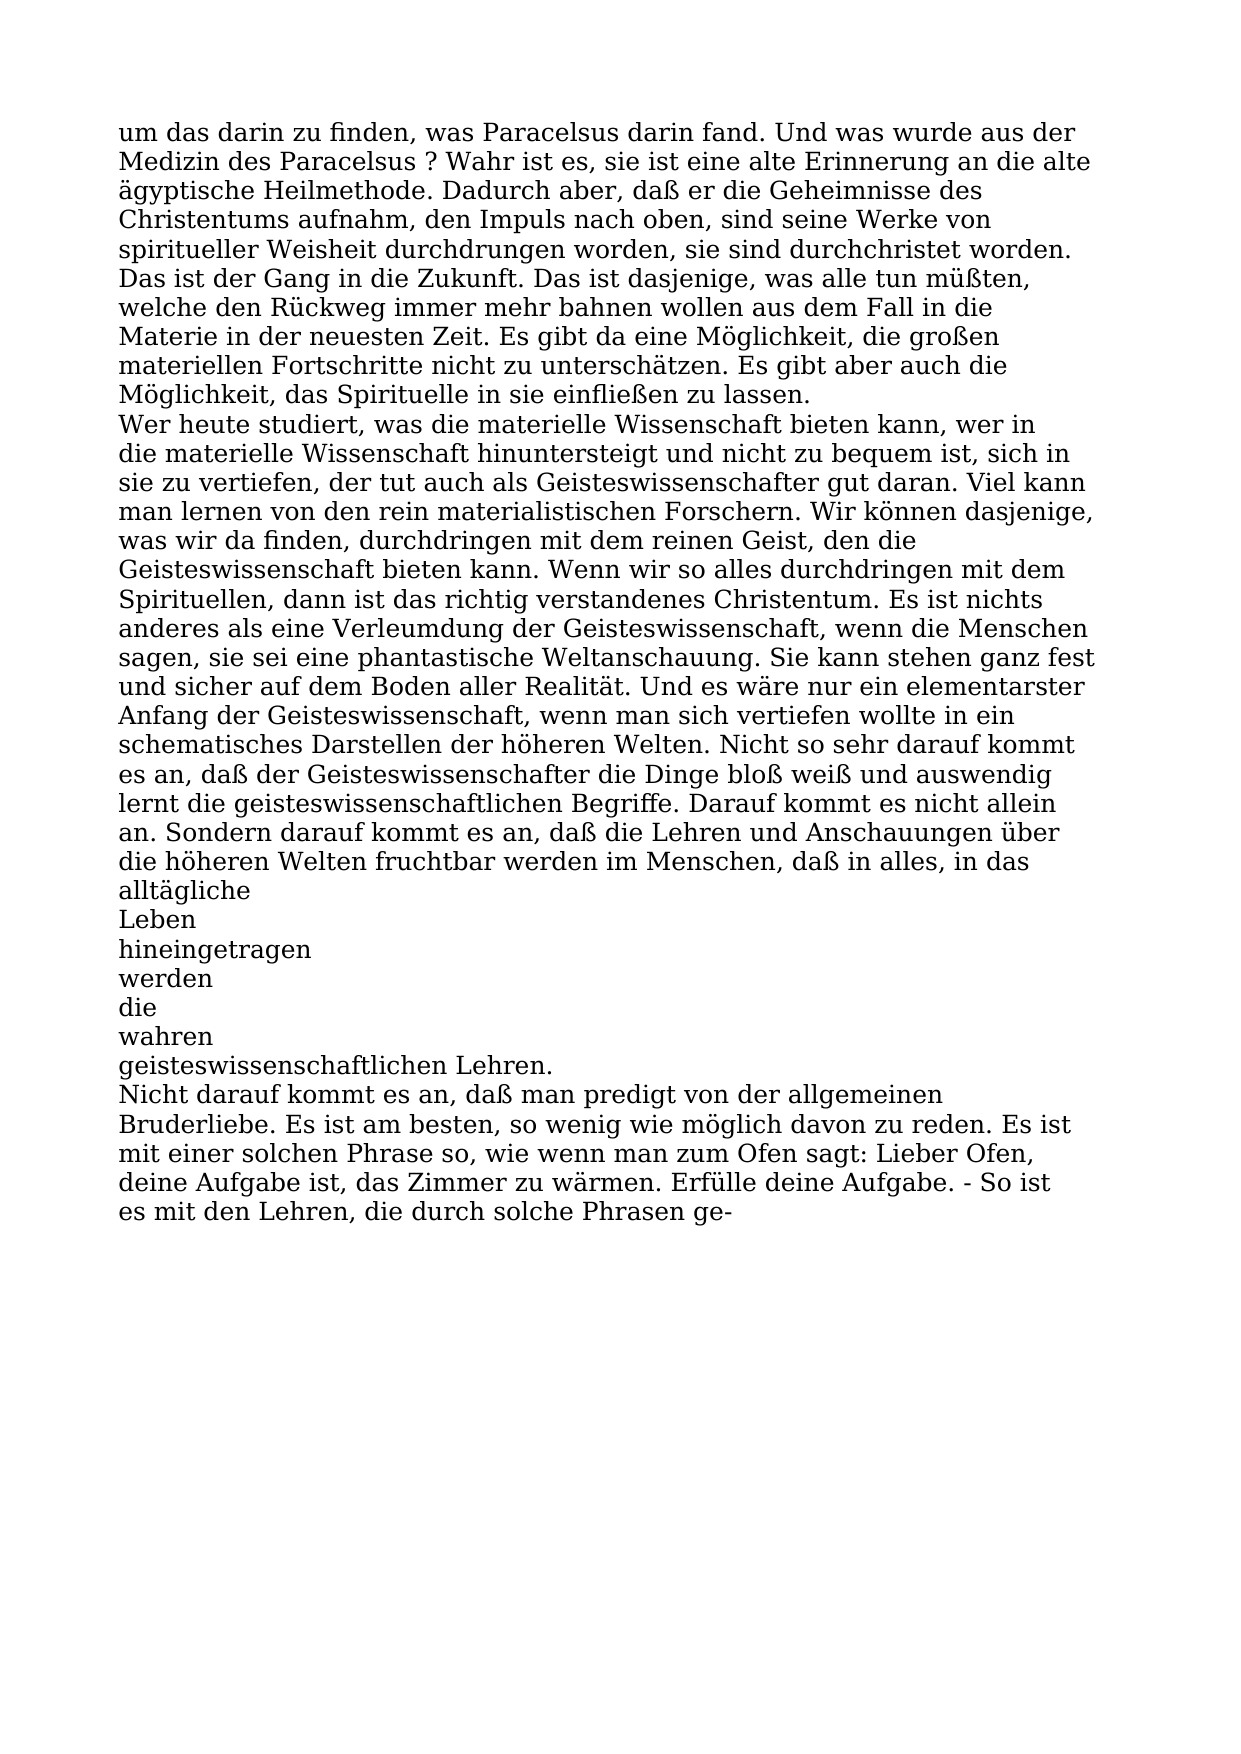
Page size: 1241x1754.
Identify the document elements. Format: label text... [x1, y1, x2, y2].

text geisteswissenschaftlichen Lehren. [118, 1051, 1122, 1081]
text spiritueller Weisheit durchdrungen worden, sie sind durchchristet worden. [118, 235, 1122, 264]
text man lernen von den rein materialistischen Forschern. Wir können dasjenige, [118, 497, 1122, 526]
text sie zu vertiefen, der tut auch als Geisteswissenschafter gut daran. Viel kann [118, 468, 1122, 497]
text sagen, sie sei eine phantastische Weltanschauung. Sie kann stehen ganz fest [118, 643, 1122, 672]
text alltägliche [118, 876, 1122, 906]
text Nicht darauf kommt es an, daß man predigt von der allgemeinen [118, 1081, 1122, 1110]
text wahren [118, 1022, 1122, 1051]
text es an, daß der Geisteswissenschafter die Dinge bloß weiß und auswendig [118, 760, 1122, 789]
text deine Aufgabe ist, das Zimmer zu wärmen. Erfülle deine Aufgabe. - So ist [118, 1168, 1122, 1197]
text Möglichkeit, das Spirituelle in sie einfließen zu lassen. [118, 381, 1122, 410]
text es mit den Lehren, die durch solche Phrasen ge- [118, 1197, 1122, 1226]
text Christentums aufnahm, den Impuls nach oben, sind seine Werke von [118, 206, 1122, 235]
text die materielle Wissenschaft hinuntersteigt und nicht zu bequem ist, sich in [118, 439, 1122, 468]
text Materie in der neuesten Zeit. Es gibt da eine Möglichkeit, die großen [118, 322, 1122, 351]
text Anfang der Geisteswissenschaft, wenn man sich vertiefen wollte in ein [118, 701, 1122, 731]
text um das darin zu finden, was Paracelsus darin fand. Und was wurde aus der [118, 118, 1122, 147]
text Medizin des Paracelsus ? Wahr ist es, sie ist eine alte Erinnerung an die alte [118, 147, 1122, 176]
text Bruderliebe. Es ist am besten, so wenig wie möglich davon zu reden. Es ist [118, 1110, 1122, 1139]
text Leben [118, 906, 1122, 935]
text werden [118, 964, 1122, 993]
text die höheren Welten fruchtbar werden im Menschen, daß in alles, in das [118, 847, 1122, 876]
text ägyptische Heilmethode. Dadurch aber, daß er die Geheimnisse des [118, 176, 1122, 206]
text die [118, 993, 1122, 1022]
text materiellen Fortschritte nicht zu unterschätzen. Es gibt aber auch die [118, 351, 1122, 381]
text schematisches Darstellen der höheren Welten. Nicht so sehr darauf kommt [118, 731, 1122, 760]
text anderes als eine Verleumdung der Geisteswissenschaft, wenn die Menschen [118, 614, 1122, 643]
text lernt die geisteswissenschaftlichen Begriffe. Darauf kommt es nicht allein [118, 789, 1122, 818]
text Wer heute studiert, was die materielle Wissenschaft bieten kann, wer in [118, 410, 1122, 439]
text mit einer solchen Phrase so, wie wenn man zum Ofen sagt: Lieber Ofen, [118, 1139, 1122, 1168]
text Geisteswissenschaft bieten kann. Wenn wir so alles durchdringen mit dem [118, 556, 1122, 585]
text hineingetragen [118, 935, 1122, 964]
text Spirituellen, dann ist das richtig verstandenes Christentum. Es ist nichts [118, 585, 1122, 614]
text Das ist der Gang in die Zukunft. Das ist dasjenige, was alle tun müßten, [118, 264, 1122, 293]
text welche den Rückweg immer mehr bahnen wollen aus dem Fall in die [118, 293, 1122, 322]
text an. Sondern darauf kommt es an, daß die Lehren und Anschauungen über [118, 818, 1122, 847]
text und sicher auf dem Boden aller Realität. Und es wäre nur ein elementarster [118, 672, 1122, 701]
text was wir da finden, durchdringen mit dem reinen Geist, den die [118, 526, 1122, 556]
